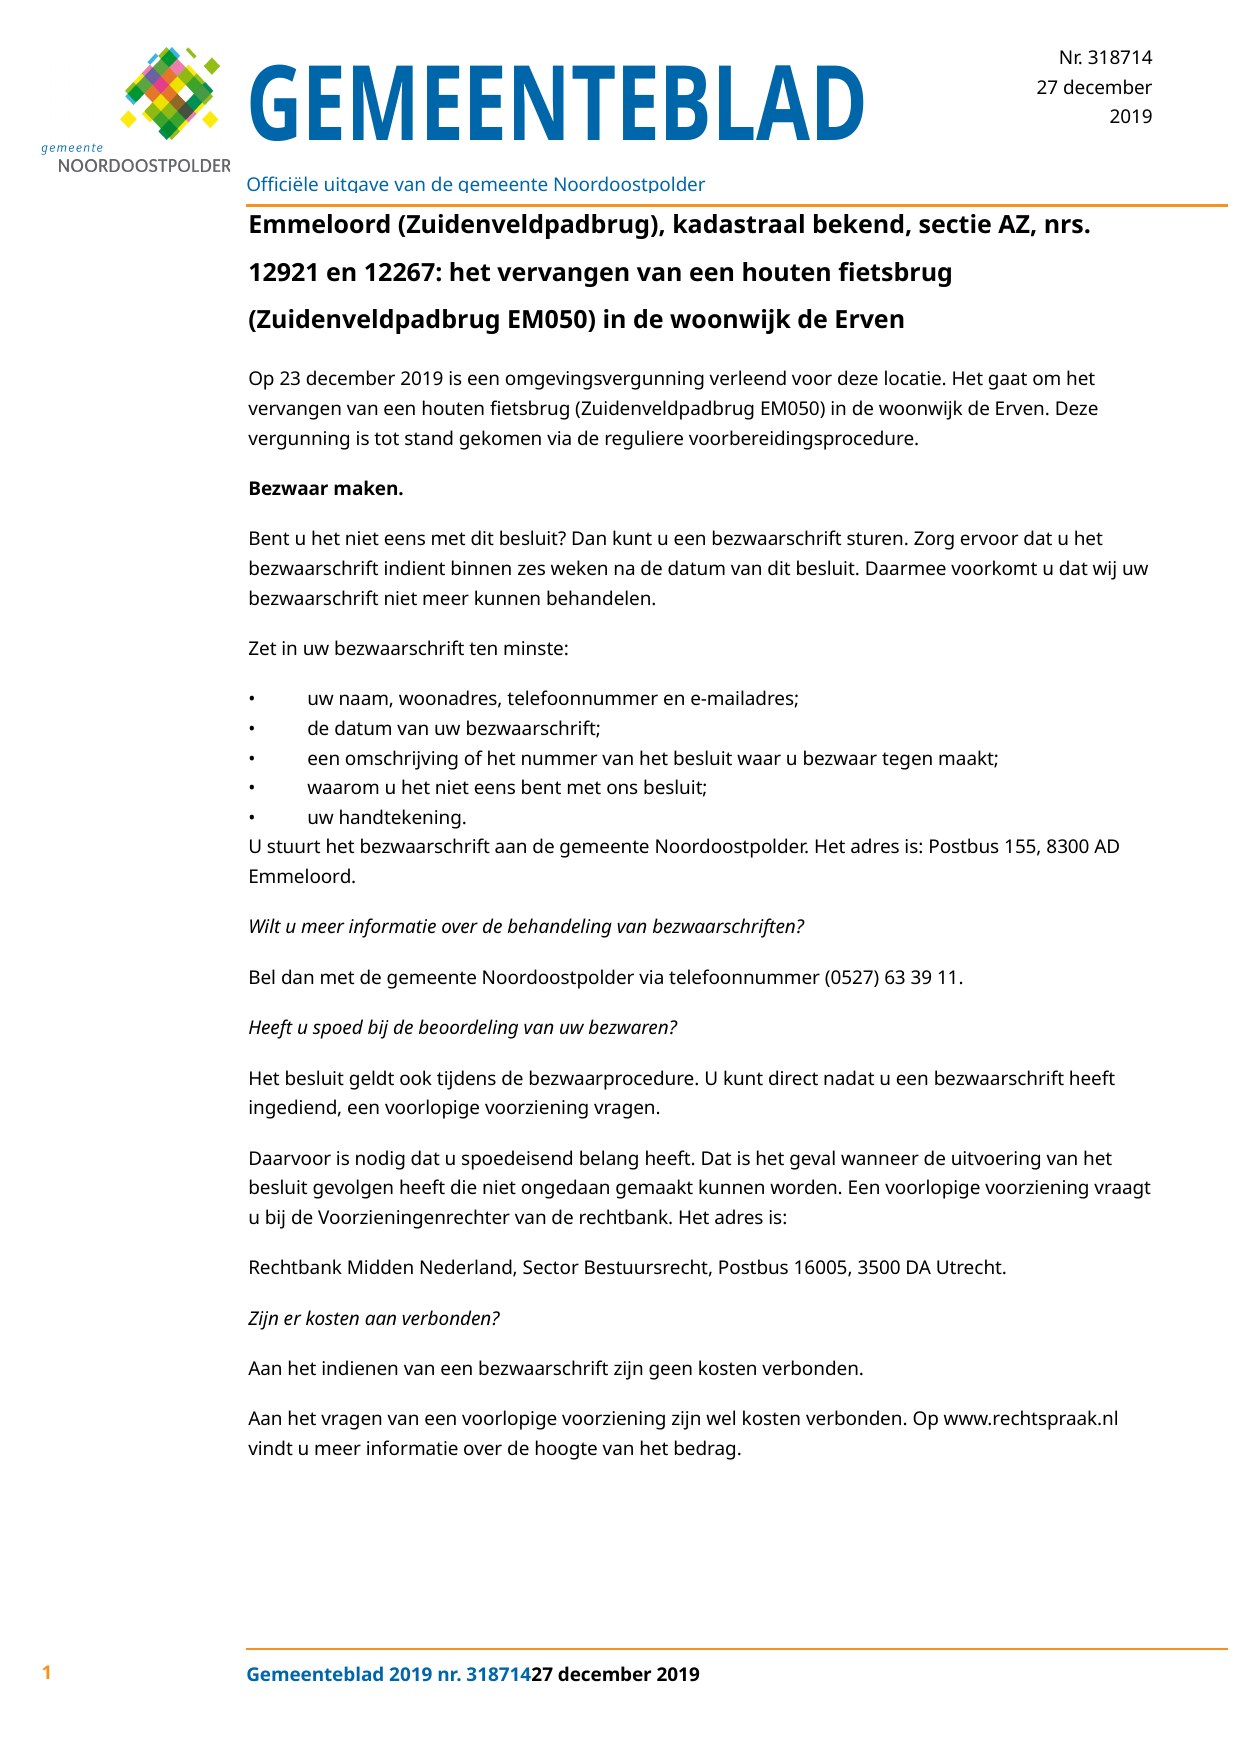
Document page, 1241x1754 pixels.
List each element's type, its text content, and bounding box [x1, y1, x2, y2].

text Emmeloord (Zuidenveldpadbrug), kadastraal bekend, sectie AZ, nrs. 12921 en 12267: het vervangen van een houten fietsbrug (Zuidenveldpadbrug EM050) in de woonwijk de Erven [248, 207, 1152, 336]
list een omschrijving of het nummer van het besluit waar u bezwaar tegen maakt; [248, 745, 1152, 770]
list uw naam, woonadres, telefoonnummer en e-mailadres; [248, 686, 1152, 711]
text Het besluit geldt ook tijdens de bezwaarprocedure. U kunt direct nadat u een bezwaarschrift heeft ingediend, een voorlopige voorziening vragen. [248, 1065, 1152, 1120]
text Bent u het niet eens met dit besluit? Dan kunt u een bezwaarschrift sturen. Zorg ervoor dat u het bezwaarschrift indient binnen zes weken na de datum van dit besluit. Daarmee voorkomt u dat wij uw bezwaarschrift niet meer kunnen behandelen. [248, 526, 1152, 610]
text Bel dan met de gemeente Noordoostpolder via telefoonnummer (0527) 63 39 11. [248, 964, 1152, 989]
text Zet in uw bezwaarschrift ten minste: [248, 635, 1152, 661]
text Zijn er kosten aan verbonden? [248, 1305, 1152, 1330]
text Aan het vragen van een voorlopige voorziening zijn wel kosten verbonden. Op www.rechtspraak.nl vindt u meer informatie over de hoogte van het bedrag. [248, 1406, 1152, 1461]
list de datum van uw bezwaarschrift; [248, 715, 1152, 741]
text Heeft u spoed bij de beoordeling van uw bezwaren? [248, 1014, 1152, 1040]
text Bezwaar maken. [248, 475, 1152, 501]
text Rechtbank Midden Nederland, Sector Bestuursrecht, Postbus 16005, 3500 DA Utrecht. [248, 1254, 1152, 1280]
text Op 23 december 2019 is een omgevingsvergunning verleend voor deze locatie. Het gaat om het vervangen van een houten fietsbrug (Zuidenveldpadbrug EM050) in de woonwijk de Erven. Deze vergunning is tot stand gekomen via de reguliere voorbereidingsprocedure. [248, 366, 1152, 450]
text Daarvoor is nodig dat u spoedeisend belang heeft. Dat is het geval wanneer de uitvoering van het besluit gevolgen heeft die niet ongedaan gemaakt kunnen worden. Een voorlopige voorziening vraagt u bij de Voorzieningenrechter van de rechtbank. Het adres is: [248, 1145, 1152, 1229]
text Wilt u meer informatie over de behandeling van bezwaarschriften? [248, 913, 1152, 939]
text Aan het indienen van een bezwaarschrift zijn geen kosten verbonden. [248, 1355, 1152, 1381]
picture [41, 47, 231, 172]
list waarom u het niet eens bent met ons besluit; [248, 774, 1152, 800]
list uw handtekening. [248, 804, 1152, 829]
text U stuurt het bezwaarschrift aan de gemeente Noordoostpolder. Het adres is: Postbus 155, 8300 AD Emmeloord. [248, 833, 1152, 889]
